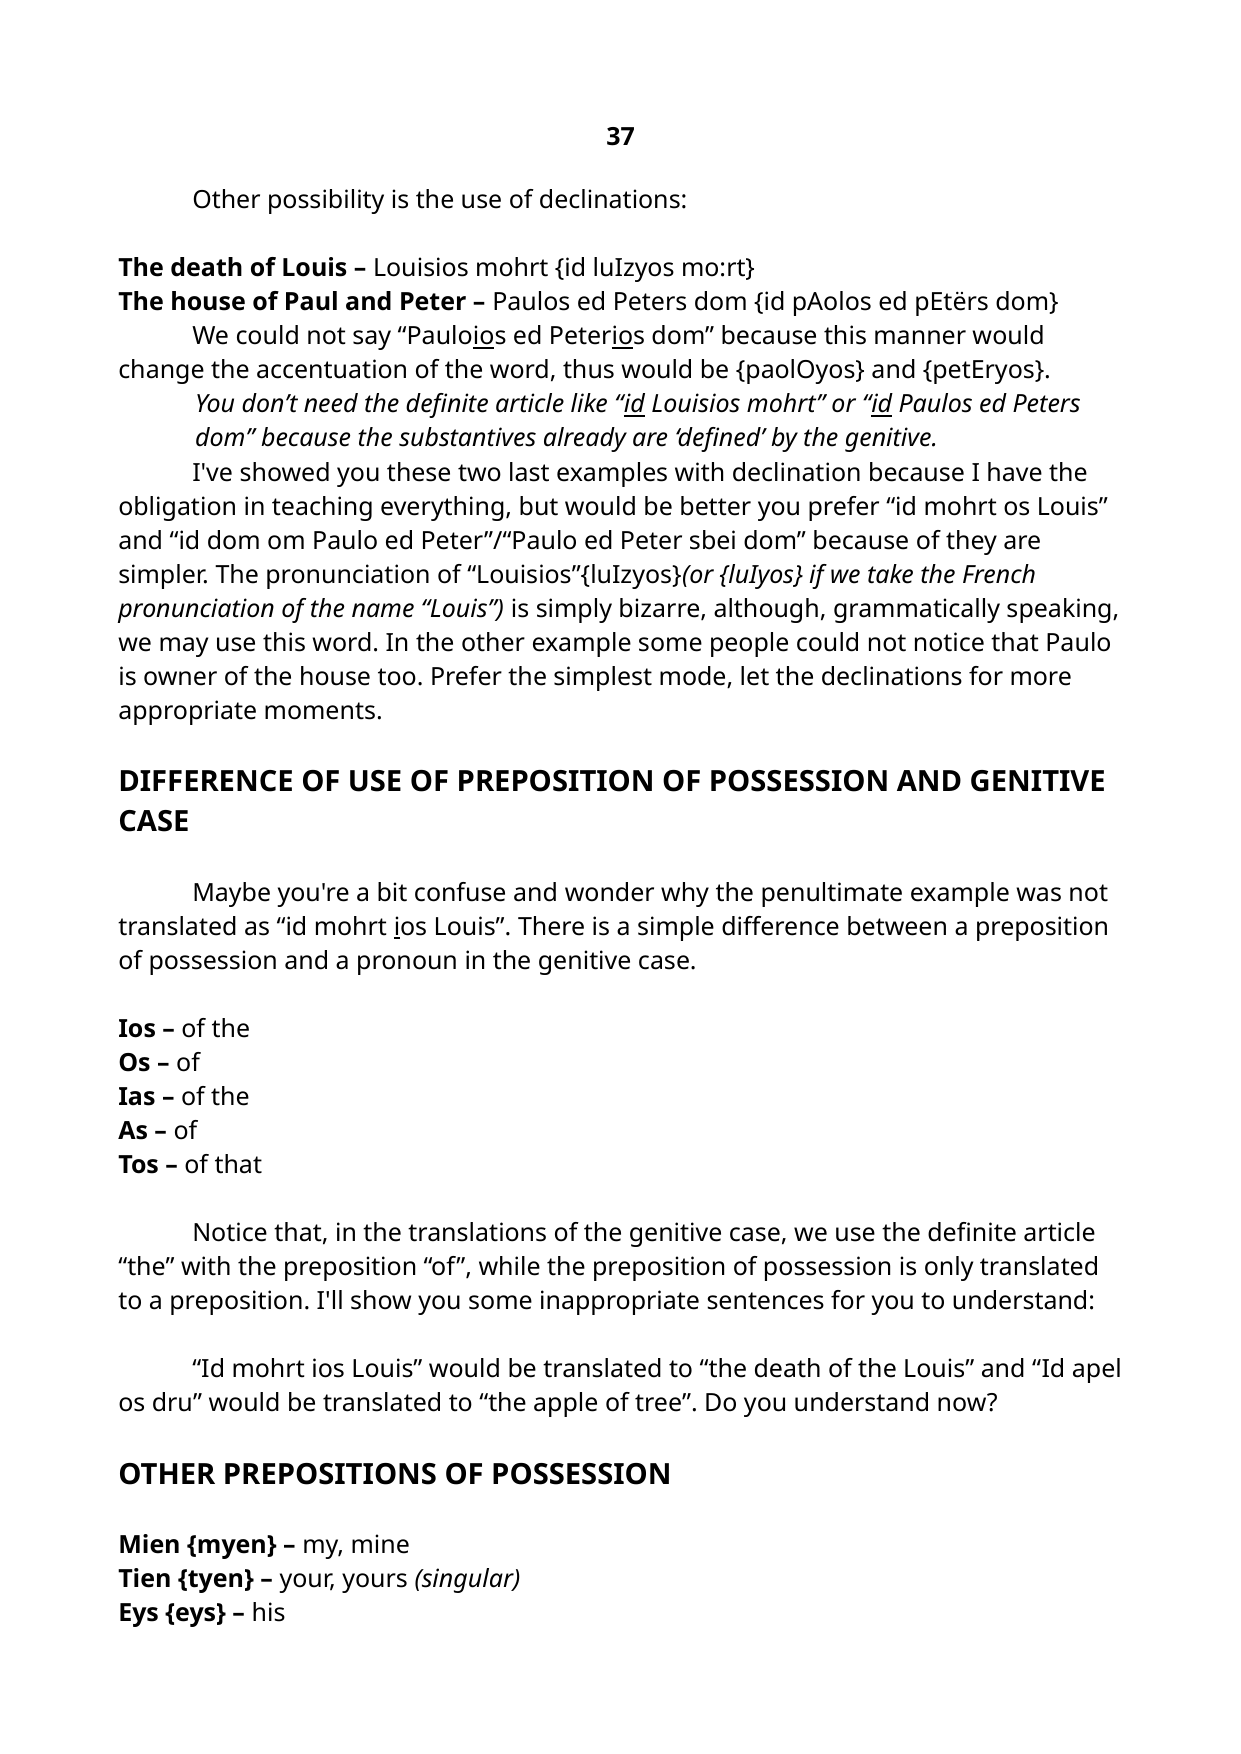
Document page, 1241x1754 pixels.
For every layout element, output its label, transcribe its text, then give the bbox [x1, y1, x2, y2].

text “Id mohrt ios Louis” would be translated to “the death of the Louis” and “Id apel os dru” would be translated to “the apple of tree”. Do you understand now? [118, 1351, 1123, 1419]
text You don’t need the definite article like “id Louisios mohrt” or “id Paulos ed Peters dom” because the substantives already are ‘defined’ by the genitive. [195, 386, 1123, 454]
text We could not say “Pauloios ed Peterios dom” because this manner would change the accentuation of the word, thus would be {paolOyos} and {petEryos}. [118, 318, 1123, 386]
text Ios – of the [118, 1010, 1123, 1044]
subtitle OTHER PREPOSITIONS OF POSSESSION [118, 1453, 1123, 1493]
text The house of Paul and Peter – Paulos ed Peters dom {id pAolos ed pEtërs dom} [118, 284, 1123, 318]
text The death of Louis – Louisios mohrt {id luIzyos mo:rt} [118, 250, 1123, 284]
text Os – of [118, 1044, 1123, 1078]
text Maybe you're a bit confuse and wonder why the penultimate example was not translated as “id mohrt ios Louis”. There is a simple difference between a preposition of possession and a pronoun in the genitive case. [118, 874, 1123, 976]
text Tien {tyen} – your, yours (singular) [118, 1561, 1123, 1595]
subtitle DIFFERENCE OF USE OF PREPOSITION OF POSSESSION AND GENITIVE CASE [118, 761, 1123, 840]
text Notice that, in the translations of the genitive case, we use the definite article “the” with the preposition “of”, while the preposition of possession is only translated to a preposition. I'll show you some inappropriate sentences for you to understand: [118, 1215, 1123, 1317]
text Other possibility is the use of declinations: [118, 182, 1123, 216]
text Eys {eys} – his [118, 1595, 1123, 1629]
text I've showed you these two last examples with declination because I have the obligation in teaching everything, but would be better you prefer “id mohrt os Louis” and “id dom om Paulo ed Peter”/“Paulo ed Peter sbei dom” because of they are simpler. The pronunciation of “Louisios”{luIzyos}(or {luIyos} if we take the French pronunciation of the name “Louis”) is simply bizarre, although, grammatically speaking, we may use this word. In the other example some people could not notice that Paulo is owner of the house too. Prefer the simplest mode, let the declinations for more appropriate moments. [118, 454, 1123, 727]
text As – of [118, 1113, 1123, 1147]
text Ias – of the [118, 1078, 1123, 1113]
text Tos – of that [118, 1147, 1123, 1181]
text Mien {myen} – my, mine [118, 1527, 1123, 1561]
